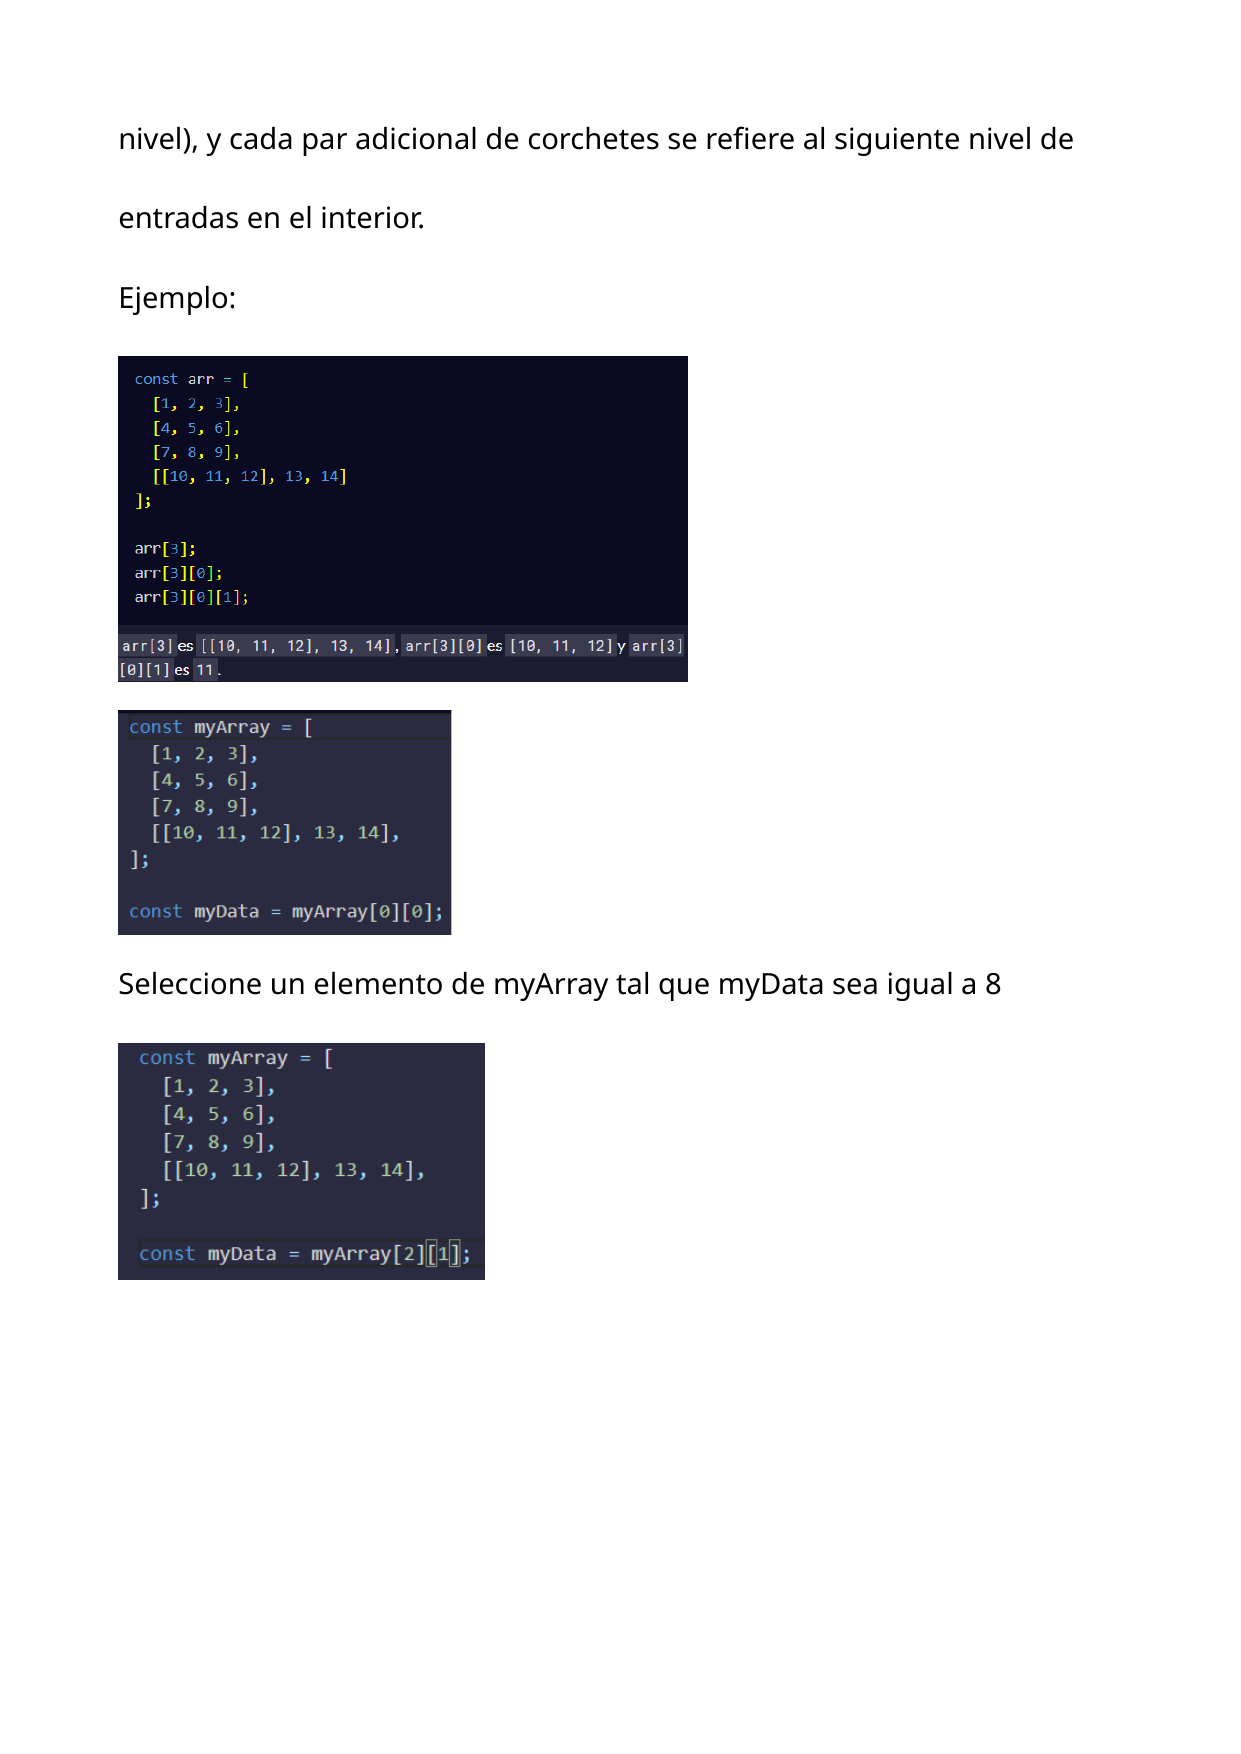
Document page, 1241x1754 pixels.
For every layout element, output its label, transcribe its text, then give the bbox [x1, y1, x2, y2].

text Seleccione un elemento de myArray tal que myData sea igual a 8 [118, 964, 1122, 1003]
text Ejemplo: [118, 277, 1122, 317]
text nivel), y cada par adicional de corchetes se refiere al siguiente nivel de entradas en el interior. [118, 118, 1122, 237]
